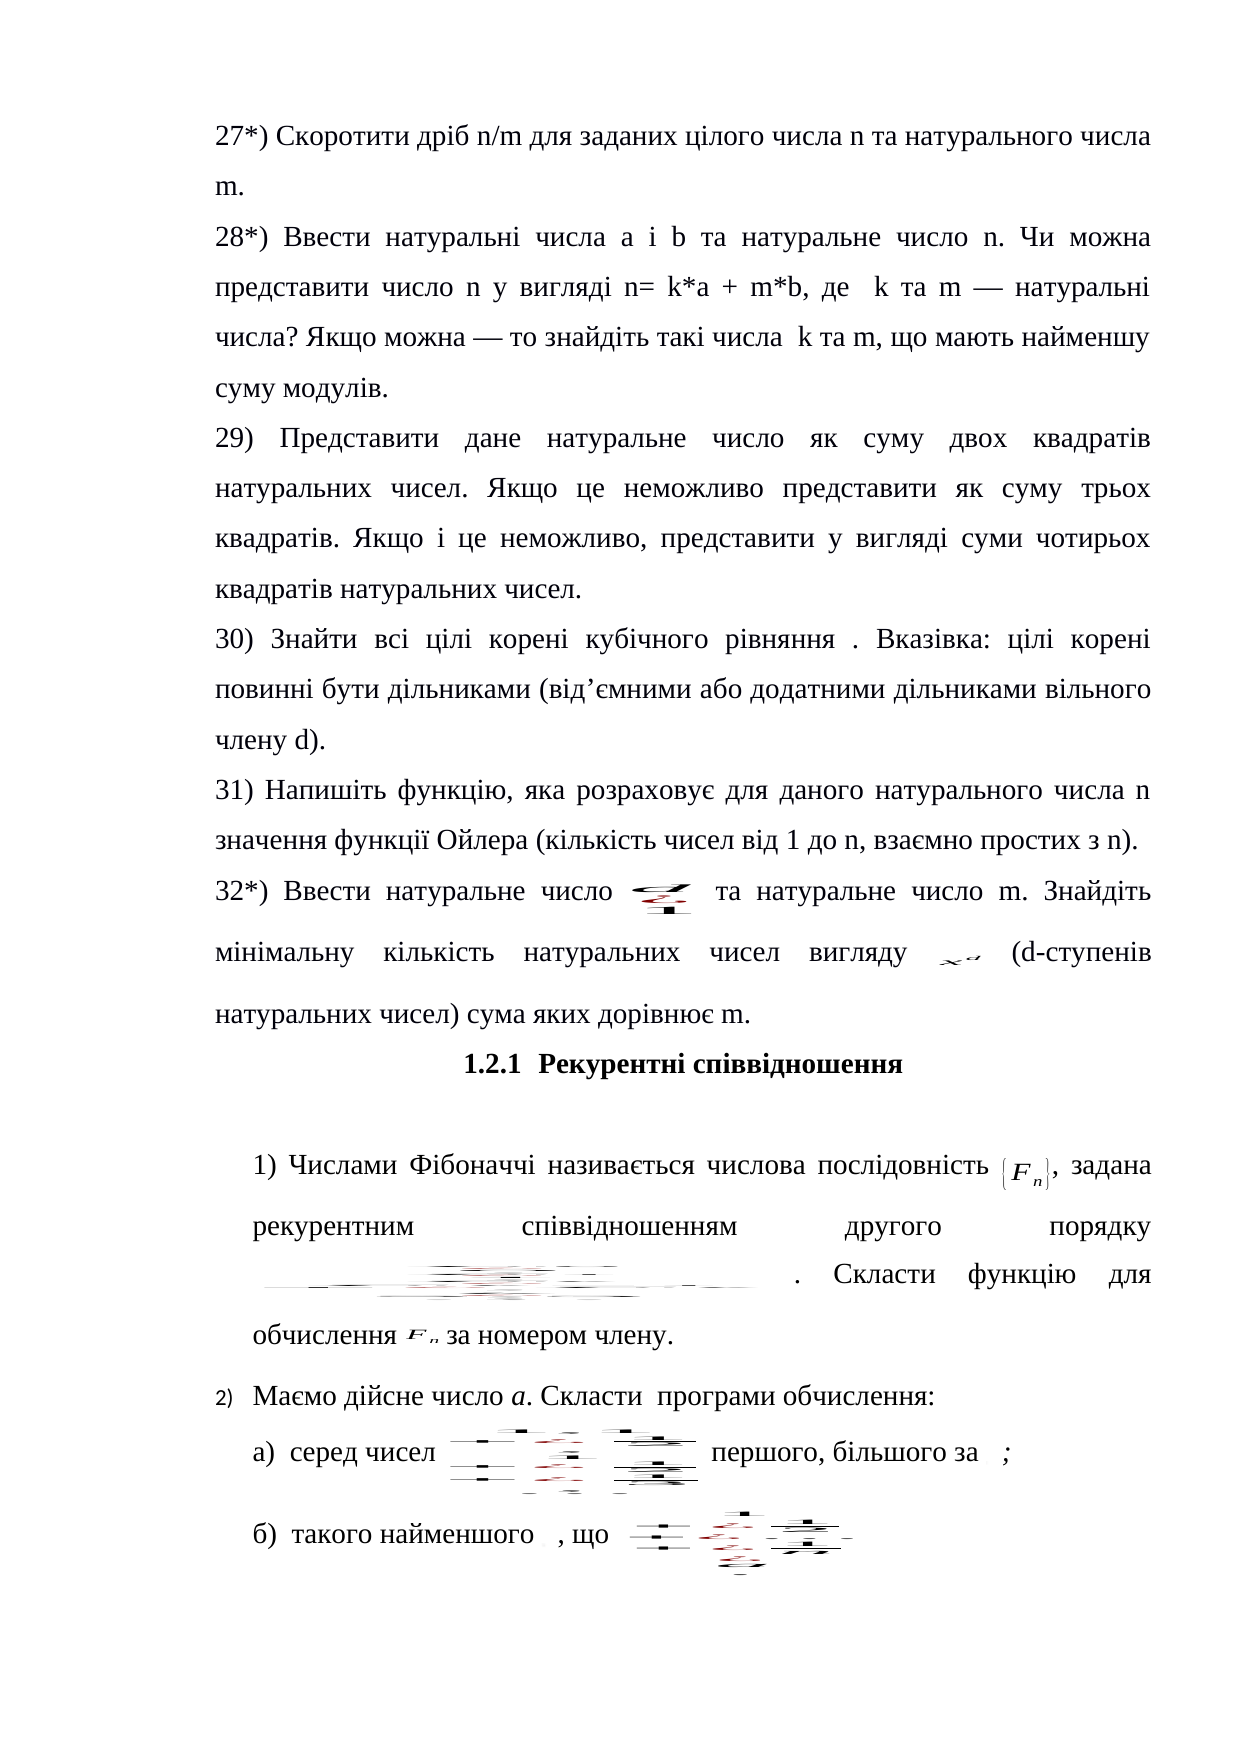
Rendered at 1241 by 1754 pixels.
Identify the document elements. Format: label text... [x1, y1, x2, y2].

text 31) Напишіть функцію, яка розраховує для даного натурального числа n значення функції Ойлера (кількість чисел від 1 до n, взаємно простих з n). [215, 772, 1152, 856]
text 32*) Ввести натуральне число та натуральне число m. Знайдіть мінімальну кількість натуральних чисел вигляду (d-ступенів натуральних чисел) сума яких дорівнює m. [215, 873, 1152, 1030]
list Рекурентні співвідношення [215, 1046, 1152, 1080]
text 29) Представити дане натуральне число як суму двох квадратів натуральних чисел. Якщо це неможливо представити як суму трьох квадратів. Якщо і це неможливо, представити у вигляді суми чотирьох квадратів натуральних чисел. [215, 420, 1152, 604]
text 28*) Ввести натуральні числа a і b та натуральне число n. Чи можна представити число n у вигляді n= k*a + m*b, де k та m — натуральні числа? Якщо можна — то знайдіть такі числа k та m, що мають найменшу суму модулів. [215, 219, 1152, 403]
text 1) Числами Фібоначчі називається числова послідовність , задана рекурентним співвідношенням другого порядку . Скласти функцію для обчислення за номером члену. [252, 1147, 1152, 1362]
text 27*) Скоротити дріб n/m для заданих цілого числа n та натурального числа m. [215, 118, 1152, 202]
list Маємо дійсне число a. Скласти програми обчислення: [215, 1378, 1152, 1412]
text 30) Знайти всі цілі корені кубічного рівняння . Вказівка: цілі корені повинні бути дільниками (від’ємними або додатними дільниками вільного члену d). [215, 621, 1152, 755]
text б) такого найменшого , що [252, 1511, 1152, 1577]
text а) серед чисел першого, більшого за ; [252, 1429, 1152, 1494]
